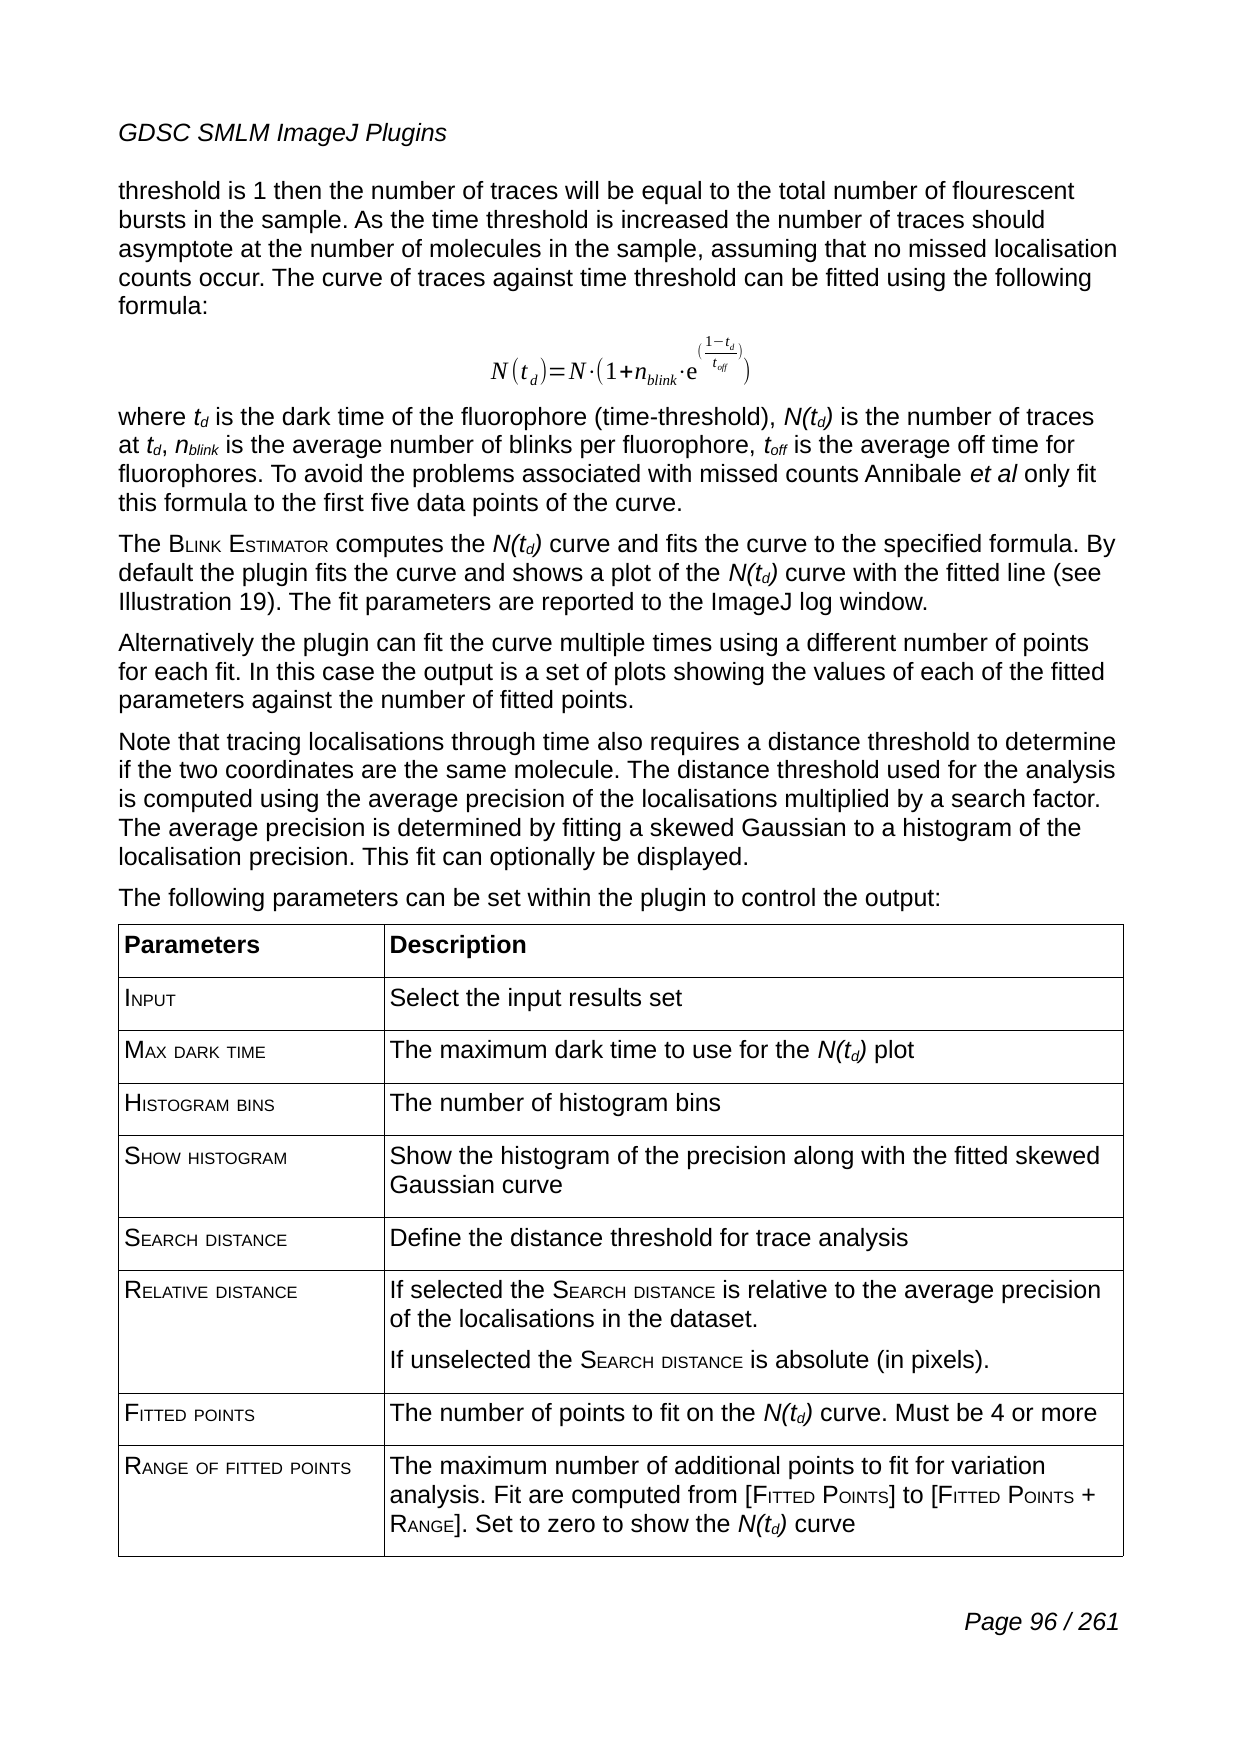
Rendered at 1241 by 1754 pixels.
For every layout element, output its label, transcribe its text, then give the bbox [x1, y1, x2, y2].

text where td is the dark time of the fluorophore (time-threshold), N(td) is the number of traces at td, nblink is the average number of blinks per fluorophore, toff is the average off time for fluorophores. To avoid the problems associated with missed counts Annibale et al only fit this formula to the first five data points of the curve. [118, 402, 1122, 517]
table_header Description [385, 925, 1123, 977]
table_cell The maximum number of additional points to fit for variation analysis. Fit are computed from [Fitted Points] to [Fitted Points + Range]. Set to zero to show the N(td) curve [385, 1446, 1123, 1556]
table_cell If selected the Search distance is relative to the average precision of the localisations in the dataset. If unselected the Search distance is absolute (in pixels). [385, 1271, 1123, 1392]
text threshold is 1 then the number of traces will be equal to the total number of flourescent bursts in the sample. As the time threshold is increased the number of traces should asymptote at the number of molecules in the sample, assuming that no missed localisation counts occur. The curve of traces against time threshold can be fitted using the following formula: [118, 176, 1122, 320]
table_cell Show histogram [119, 1136, 384, 1217]
table_cell The maximum dark time to use for the N(td) plot [385, 1031, 1123, 1082]
table_cell Relative distance [119, 1271, 384, 1392]
table_cell Show the histogram of the precision along with the fitted skewed Gaussian curve [385, 1136, 1123, 1217]
table_cell Select the input results set [385, 978, 1123, 1030]
table_cell Histogram bins [119, 1084, 384, 1135]
table_cell Range of fitted points [119, 1446, 384, 1556]
text The Blink Estimator computes the N(td) curve and fits the curve to the specified formula. By default the plugin fits the curve and shows a plot of the N(td) curve with the fitted line (see Illustration 19). The fit parameters are reported to the ImageJ log window. [118, 529, 1122, 615]
text Note that tracing localisations through time also requires a distance threshold to determine if the two coordinates are the same molecule. The distance threshold used for the analysis is computed using the average precision of the localisations multiplied by a search factor. The average precision is determined by fitting a skewed Gaussian to a histogram of the localisation precision. This fit can optionally be displayed. [118, 727, 1122, 870]
text The following parameters can be set within the plugin to control the output: [118, 883, 1122, 912]
table_cell The number of histogram bins [385, 1084, 1123, 1135]
table_cell Max dark time [119, 1031, 384, 1082]
text Alternatively the plugin can fit the curve multiple times using a different number of points for each fit. In this case the output is a set of plots showing the values of each of the fitted parameters against the number of fitted points. [118, 628, 1122, 714]
table_cell Input [119, 978, 384, 1030]
table_cell The number of points to fit on the N(td) curve. Must be 4 or more [385, 1394, 1123, 1445]
table_header Parameters [119, 925, 384, 977]
table_cell Search distance [119, 1218, 384, 1270]
table_cell Fitted points [119, 1394, 384, 1445]
table_cell Define the distance threshold for trace analysis [385, 1218, 1123, 1270]
